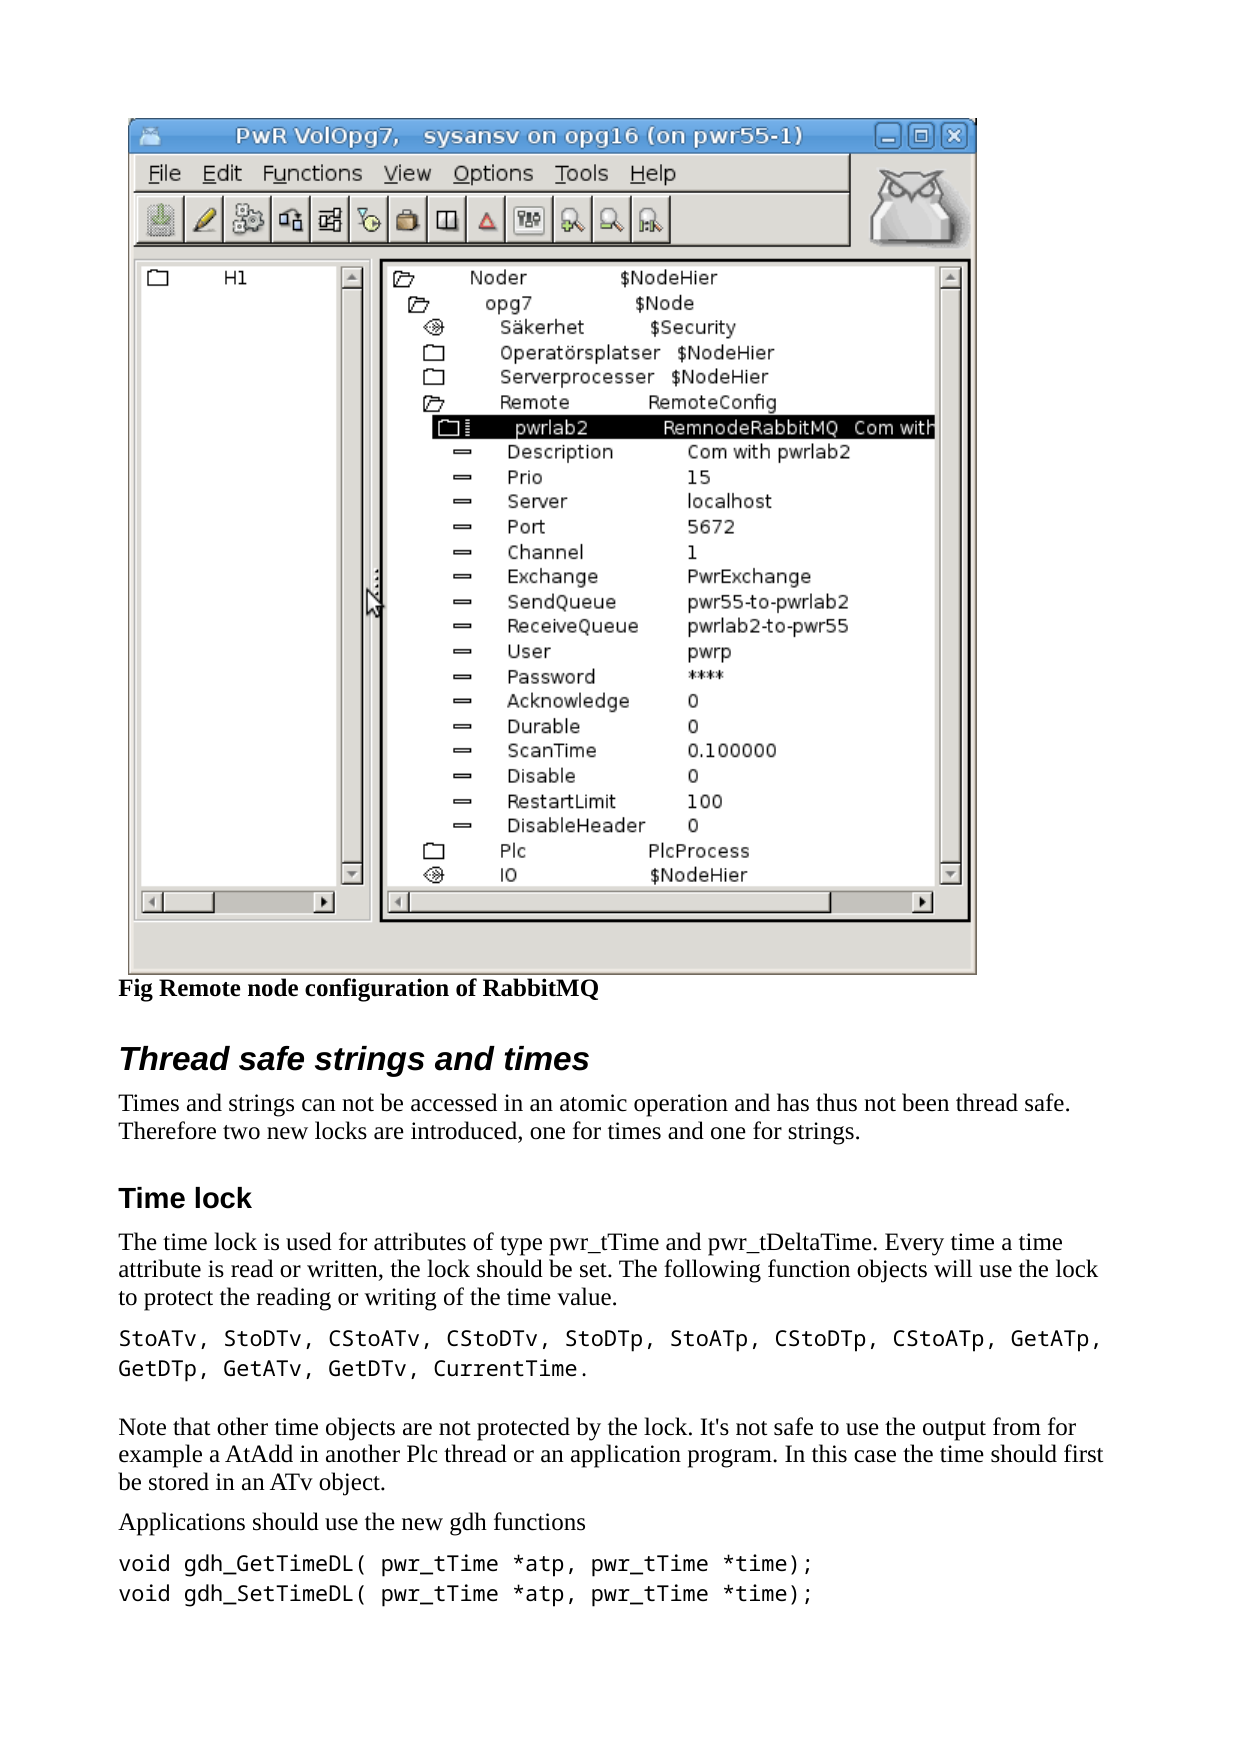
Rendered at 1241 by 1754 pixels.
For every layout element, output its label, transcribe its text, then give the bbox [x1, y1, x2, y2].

text Applications should use the new gdh functions [118, 1508, 1122, 1536]
text Note that other time objects are not protected by the lock. It's not safe to use the output from for example a AtAdd in another Plc thread or an application program. In this case the time should first be stored in an ATv object. [118, 1413, 1122, 1496]
text Times and strings can not be accessed in an atomic operation and has thus not been thread safe. Therefore two new locks are introduced, one for times and one for strings. [118, 1089, 1122, 1145]
text StoATv, StoDTv, CStoATv, CStoDTv, StoDTp, StoATp, CStoDTp, CStoATp, GetATp, GetDTp, GetATv, GetDTv, CurrentTime. [118, 1323, 1122, 1383]
text Fig Remote node configuration of RabbitMQ [118, 975, 1122, 1002]
picture [128, 118, 977, 975]
text void gdh_GetTimeDL( pwr_tTime *atp, pwr_tTime *time); [118, 1548, 1122, 1578]
subtitle Thread safe strings and times [118, 1040, 1122, 1077]
text void gdh_SetTimeDL( pwr_tTime *atp, pwr_tTime *time); [118, 1578, 1122, 1608]
text The time lock is used for attributes of type pwr_tTime and pwr_tDeltaTime. Every time a time attribute is read or written, the lock should be set. The following function objects will use the lock to protect the reading or writing of the time value. [118, 1228, 1122, 1311]
subtitle Time lock [118, 1182, 1122, 1215]
